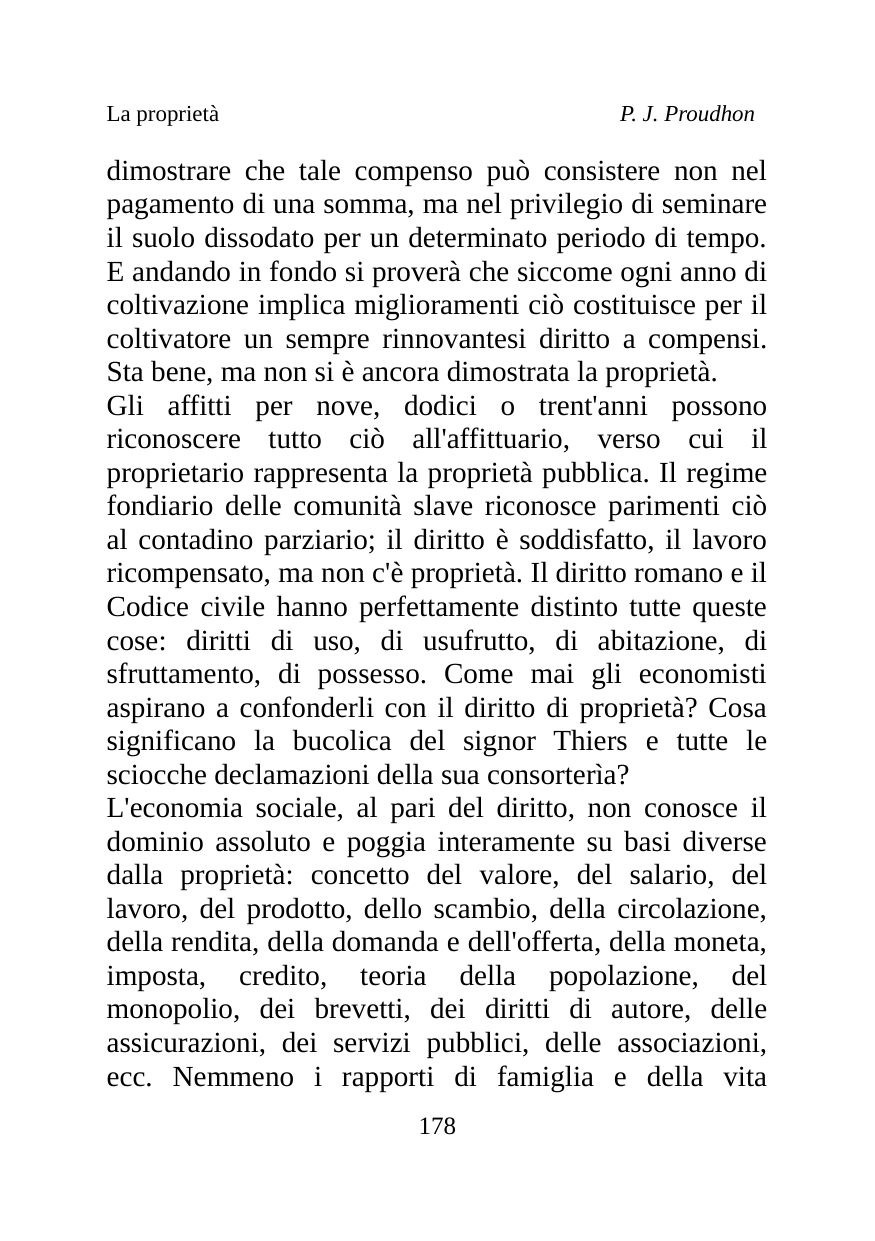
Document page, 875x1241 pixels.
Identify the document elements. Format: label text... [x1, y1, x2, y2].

text L'economia sociale, al pari del diritto, non conosce il dominio assoluto e poggia interamente su basi diverse dalla proprietà: concetto del valore, del salario, del lavoro, del prodotto, dello scambio, della circolazione, della rendita, della domanda e dell'offerta, della moneta, imposta, credito, teoria della popolazione, del monopolio, dei brevetti, dei diritti di autore, delle assicurazioni, dei servizi pubblici, delle associazioni, ecc. Nemmeno i rapporti di famiglia e della vita [106, 790, 768, 1092]
text dimostrare che tale compenso può consistere non nel pagamento di una somma, ma nel privilegio di seminare il suolo dissodato per un determinato periodo di tempo. E andando in fondo si proverà che siccome ogni anno di coltivazione implica miglioramenti ciò costituisce per il coltivatore un sempre rinnovantesi diritto a compensi. Sta bene, ma non si è ancora dimostrata la proprietà. [106, 153, 768, 388]
text Gli affitti per nove, dodici o trent'anni possono riconoscere tutto ciò all'affittuario, verso cui il proprietario rappresenta la proprietà pubblica. Il regime fondiario delle comunità slave riconosce parimenti ciò al contadino parziario; il diritto è soddisfatto, il lavoro ricompensato, ma non c'è proprietà. Il diritto romano e il Codice civile hanno perfettamente distinto tutte queste cose: diritti di uso, di usufrutto, di abitazione, di sfruttamento, di possesso. Come mai gli economisti aspirano a confonderli con il diritto di proprietà? Cosa significano la bucolica del signor Thiers e tutte le sciocche declamazioni della sua consorterìa? [106, 388, 768, 790]
